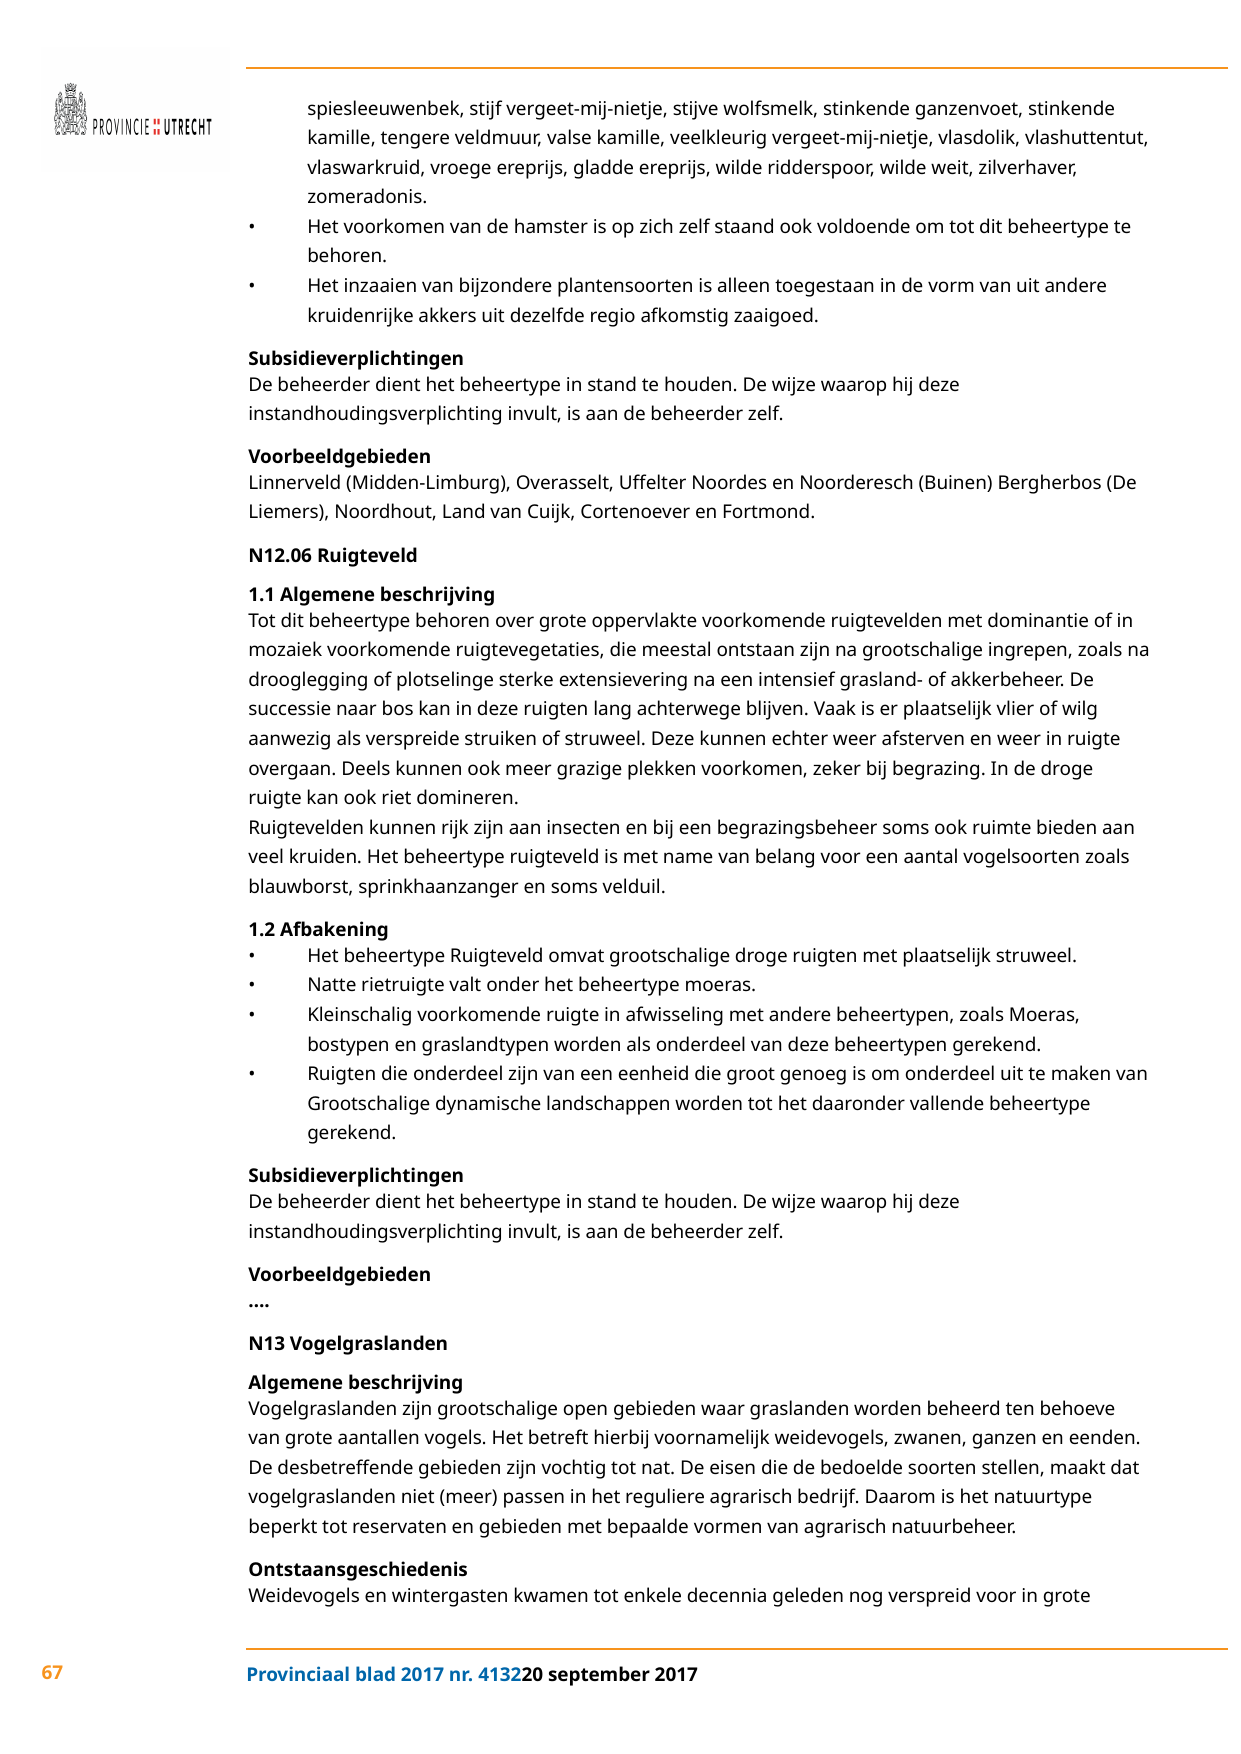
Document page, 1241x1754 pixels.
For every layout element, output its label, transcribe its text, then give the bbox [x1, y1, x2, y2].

text 1.2 Afbakening [248, 916, 1152, 942]
text De beheerder dient het beheertype in stand te houden. De wijze waarop hij deze instandhoudingsverplichting invult, is aan de beheerder zelf. [248, 1188, 1152, 1244]
text Subsidieverplichtingen [248, 345, 1152, 371]
text Ruigtevelden kunnen rijk zijn aan insecten en bij een begrazingsbeheer soms ook ruimte bieden aan veel kruiden. Het beheertype ruigteveld is met name van belang voor een aantal vogelsoorten zoals blauwborst, sprinkhaanzanger en soms velduil. [248, 814, 1152, 899]
text N12.06 Ruigteveld [248, 542, 1152, 568]
text N13 Vogelgraslanden [248, 1330, 1152, 1356]
list Het inzaaien van bijzondere plantensoorten is alleen toegestaan in de vorm van uit andere kruidenrijke akkers uit dezelfde regio afkomstig zaaigoed. [248, 272, 1152, 328]
list Kleinschalig voorkomende ruigte in afwisseling met andere beheertypen, zoals Moeras, bostypen en graslandtypen worden als onderdeel van deze beheertypen gerekend. [248, 1001, 1152, 1056]
text Weidevogels en wintergasten kwamen tot enkele decennia geleden nog verspreid voor in grote [248, 1582, 1152, 1608]
text Vogelgraslanden zijn grootschalige open gebieden waar graslanden worden beheerd ten behoeve van grote aantallen vogels. Het betreft hierbij voornamelijk weidevogels, zwanen, ganzen en eenden. De desbetreffende gebieden zijn vochtig tot nat. De eisen die de bedoelde soorten stellen, maakt dat vogelgraslanden niet (meer) passen in het reguliere agrarisch bedrijf. Daarom is het natuurtype beperkt tot reservaten en gebieden met bepaalde vormen van agrarisch natuurbeheer. [248, 1395, 1152, 1539]
text Algemene beschrijving [248, 1369, 1152, 1395]
text Subsidieverplichtingen [248, 1163, 1152, 1188]
text Tot dit beheertype behoren over grote oppervlakte voorkomende ruigtevelden met dominantie of in mozaiek voorkomende ruigtevegetaties, die meestal ontstaan zijn na grootschalige ingrepen, zoals na drooglegging of plotselinge sterke extensievering na een intensief grasland- of akkerbeheer. De successie naar bos kan in deze ruigten lang achterwege blijven. Vaak is er plaatselijk vlier of wilg aanwezig als verspreide struiken of struweel. Deze kunnen echter weer afsterven en weer in ruigte overgaan. Deels kunnen ook meer grazige plekken voorkomen, zeker bij begrazing. In de droge ruigte kan ook riet domineren. [248, 607, 1152, 810]
picture [41, 47, 231, 172]
list Het beheertype Ruigteveld omvat grootschalige droge ruigten met plaatselijk struweel. [248, 942, 1152, 968]
list Het voorkomen van de hamster is op zich zelf staand ook voldoende om tot dit beheertype te behoren. [248, 213, 1152, 268]
text Voorbeeldgebieden [248, 443, 1152, 469]
list Ruigten die onderdeel zijn van een eenheid die groot genoeg is om onderdeel uit te maken van Grootschalige dynamische landschappen worden tot het daaronder vallende beheertype gerekend. [248, 1060, 1152, 1145]
list spiesleeuwenbek, stijf vergeet-mij-nietje, stijve wolfsmelk, stinkende ganzenvoet, stinkende kamille, tengere veldmuur, valse kamille, veelkleurig vergeet-mij-nietje, vlasdolik, vlashuttentut, vlaswarkruid, vroege ereprijs, gladde ereprijs, wilde ridderspoor, wilde weit, zilverhaver, zomeradonis. [248, 95, 1152, 209]
text De beheerder dient het beheertype in stand te houden. De wijze waarop hij deze instandhoudingsverplichting invult, is aan de beheerder zelf. [248, 371, 1152, 426]
list Natte rietruigte valt onder het beheertype moeras. [248, 972, 1152, 997]
text Ontstaansgeschiedenis [248, 1556, 1152, 1582]
text Linnerveld (Midden-Limburg), Overasselt, Uffelter Noordes en Noorderesch (Buinen) Bergherbos (De Liemers), Noordhout, Land van Cuijk, Cortenoever en Fortmond. [248, 469, 1152, 524]
text Voorbeeldgebieden [248, 1261, 1152, 1287]
text …. [248, 1287, 1152, 1312]
text 1.1 Algemene beschrijving [248, 581, 1152, 607]
